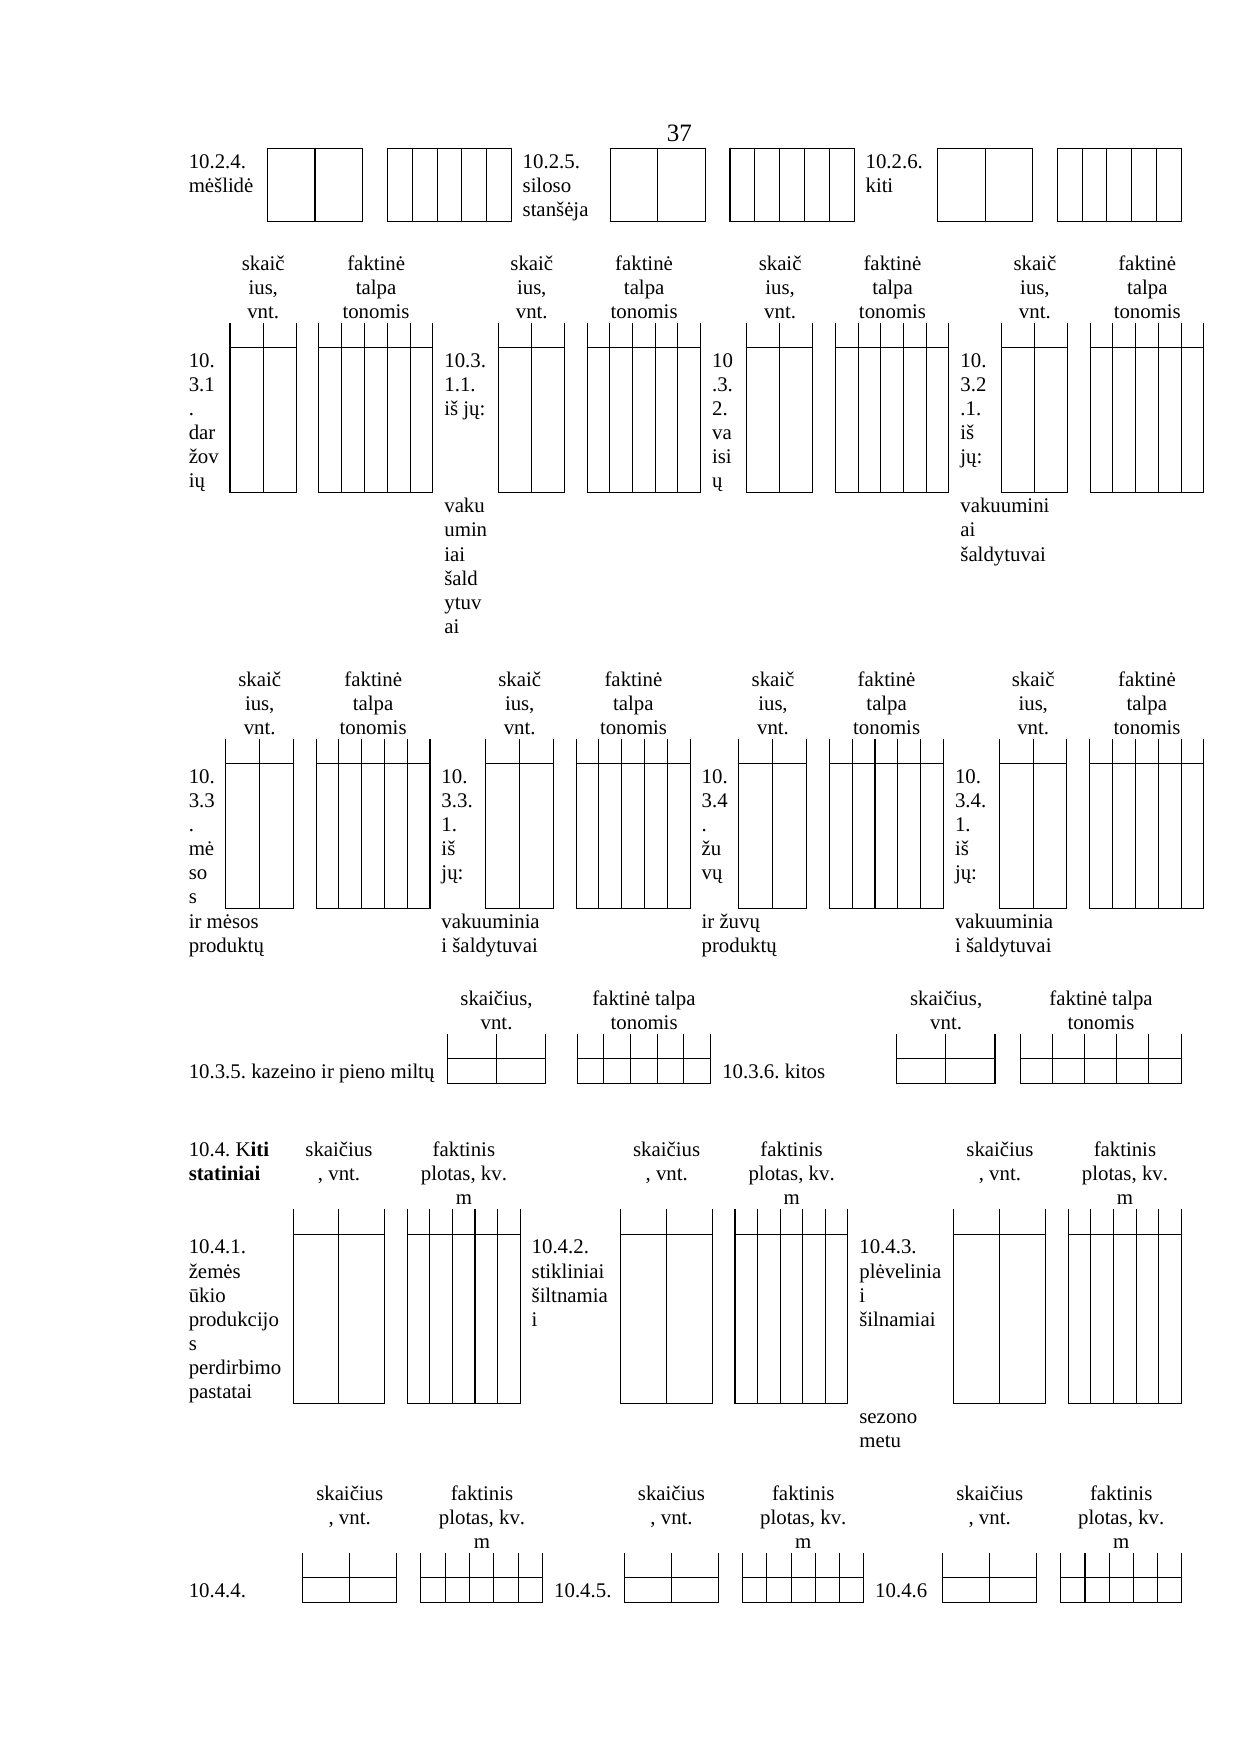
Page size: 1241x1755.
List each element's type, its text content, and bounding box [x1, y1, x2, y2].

table_cell [858, 493, 881, 638]
table_cell [630, 1084, 657, 1108]
table_cell [938, 149, 985, 221]
table_cell [1090, 764, 1112, 908]
table_cell [881, 323, 903, 347]
table_cell [1067, 908, 1090, 957]
table_cell [476, 1209, 497, 1233]
table_cell [339, 1404, 384, 1452]
table_cell [385, 1209, 407, 1233]
table_cell [633, 493, 655, 638]
table_cell [385, 1234, 407, 1403]
table_cell [470, 1578, 493, 1602]
table_header [296, 251, 319, 323]
table_cell [1159, 764, 1181, 908]
table_cell [388, 348, 410, 492]
table_cell [388, 149, 412, 221]
table_cell [672, 1578, 718, 1602]
table_cell [633, 323, 655, 347]
table_cell [260, 764, 293, 908]
table_cell [1068, 323, 1090, 347]
table_cell [830, 739, 852, 763]
table_header [545, 986, 577, 1034]
table_cell [1000, 1235, 1045, 1403]
table_cell [1035, 323, 1067, 347]
table_cell [1002, 323, 1034, 347]
table_cell [625, 1553, 671, 1577]
table_cell [1117, 1059, 1148, 1083]
table_cell [421, 1553, 445, 1577]
table_cell [387, 493, 410, 638]
table_cell [1159, 1209, 1181, 1233]
table_cell [487, 149, 511, 221]
table_cell [853, 739, 874, 763]
table_cell [1046, 1234, 1068, 1403]
table_cell [303, 1553, 349, 1577]
table_cell [898, 909, 921, 957]
table_cell [773, 739, 806, 763]
table_cell [565, 323, 587, 347]
table_cell [807, 908, 829, 957]
table_header [430, 666, 486, 739]
table_cell [668, 739, 690, 763]
table_cell [519, 1553, 542, 1577]
table_cell [1033, 148, 1057, 221]
table_header [543, 1481, 624, 1553]
table_cell [881, 348, 903, 492]
table_cell [1091, 348, 1112, 492]
table_cell [943, 1578, 989, 1602]
table_cell 10.2.6. kiti [855, 148, 937, 221]
table_cell [1085, 1084, 1117, 1108]
table_cell [342, 323, 364, 347]
table_header [177, 251, 230, 323]
table_cell [1136, 739, 1158, 763]
table_cell [1053, 1034, 1084, 1058]
table_cell [177, 1209, 293, 1233]
table_cell [666, 1404, 712, 1452]
table_cell [408, 1209, 429, 1233]
table_cell [859, 348, 880, 492]
table_header skaičius, vnt. [303, 1481, 396, 1553]
table_cell [897, 1084, 946, 1108]
table_cell [496, 1084, 545, 1108]
table_cell [631, 1059, 657, 1083]
table_cell [577, 1084, 604, 1108]
table_cell [1113, 739, 1135, 763]
table_cell [554, 763, 576, 908]
table_cell [388, 323, 410, 347]
table_cell [475, 1404, 498, 1452]
table_cell [1157, 149, 1181, 221]
table_cell [813, 492, 835, 638]
table_cell [645, 909, 667, 957]
table_cell vakuuminiai šaldytuvai [433, 492, 498, 638]
table_cell [758, 1209, 780, 1233]
table_cell [1067, 739, 1089, 763]
table_cell [319, 348, 341, 492]
table_cell [448, 1034, 496, 1058]
table_cell [497, 1034, 545, 1058]
table_cell [807, 739, 829, 763]
table_cell [621, 1209, 666, 1233]
table_cell [1136, 348, 1158, 492]
table_cell [667, 1209, 712, 1233]
table_cell [691, 739, 738, 763]
table_cell 10.3.3.1. iš jų: [431, 763, 485, 908]
table_header faktinė talpa tonomis [835, 251, 949, 323]
table_header faktinė talpa tonomis [316, 666, 430, 739]
table_cell [701, 492, 747, 638]
table_cell [231, 323, 263, 347]
table_cell [268, 149, 314, 221]
table_cell [610, 323, 632, 347]
table_header skaičius, vnt. [897, 986, 995, 1034]
table_cell [719, 1553, 742, 1577]
table_cell [926, 493, 949, 638]
table_cell [564, 492, 587, 638]
table_cell [1091, 1209, 1113, 1233]
table_cell [1000, 764, 1033, 908]
table_cell [319, 323, 341, 347]
table_cell [678, 323, 700, 347]
table_cell [520, 739, 553, 763]
table_cell [701, 323, 746, 347]
table_cell 10.4.6 [864, 1577, 942, 1602]
table_cell [421, 1578, 445, 1602]
table_cell [177, 1034, 447, 1058]
table_cell [813, 323, 835, 347]
table_header skaičius, vnt. [499, 251, 564, 323]
table_cell [1110, 1578, 1133, 1602]
table_cell [875, 909, 898, 957]
table_cell [836, 323, 858, 347]
table_cell [853, 764, 874, 908]
table_cell [943, 1553, 989, 1577]
table_cell [1135, 909, 1158, 957]
table_cell [946, 1034, 994, 1058]
table_header [848, 1137, 954, 1209]
table_cell [816, 1553, 839, 1577]
table_cell 10.4.1. žemės ūkio produkcijos perdirbimo pastatai [177, 1234, 293, 1403]
table_cell [1149, 1084, 1181, 1108]
table_cell [604, 1084, 630, 1108]
table_cell [1090, 493, 1113, 638]
table_cell [678, 348, 700, 492]
table_cell [532, 348, 564, 492]
table_cell [1117, 1084, 1149, 1108]
table_cell [177, 1403, 293, 1452]
table_cell [446, 1578, 469, 1602]
table_cell [1134, 1553, 1157, 1577]
table_cell [946, 1059, 994, 1083]
table_cell [1086, 1553, 1109, 1577]
table_cell [1053, 1059, 1084, 1083]
table_cell [385, 764, 407, 908]
table_cell [946, 1084, 995, 1108]
table_cell [836, 348, 858, 492]
table_header [718, 1481, 742, 1553]
table_cell [431, 739, 485, 763]
table_cell [747, 323, 779, 347]
table_cell [476, 1235, 497, 1403]
table_cell [407, 1404, 430, 1452]
table_cell [430, 1209, 452, 1233]
table_header [813, 251, 835, 323]
table_cell ir žuvų produktų [690, 908, 807, 957]
table_cell [546, 1034, 577, 1058]
table_cell [655, 493, 678, 638]
table_cell [397, 1577, 420, 1602]
table_cell [1053, 1084, 1084, 1108]
table_cell [848, 1209, 953, 1233]
table_cell [230, 493, 263, 638]
table_cell [408, 1235, 429, 1403]
table_cell [1114, 1209, 1136, 1233]
table_cell [1110, 1553, 1133, 1577]
table_cell [780, 348, 812, 492]
table_cell [294, 1235, 338, 1403]
table_cell [1158, 1578, 1181, 1602]
table_header [711, 986, 897, 1034]
table_cell [954, 1235, 999, 1403]
table_cell [1113, 493, 1136, 638]
table_cell [411, 323, 432, 347]
table_cell [319, 493, 342, 638]
table_cell [498, 1209, 520, 1233]
table_cell [747, 493, 780, 638]
table_cell [864, 1553, 942, 1577]
table_cell [921, 909, 943, 957]
table_cell [1000, 739, 1033, 763]
table_cell vakuuminiai šaldytuvai [949, 492, 1067, 638]
table_cell [1182, 739, 1203, 763]
table_header faktinis plotas, kv. m [1061, 1481, 1181, 1553]
table_cell [684, 1084, 711, 1108]
table_header faktinė talpa tonomis [829, 666, 943, 739]
table_cell [462, 149, 486, 221]
table_cell [1182, 348, 1203, 492]
table_cell [498, 1235, 520, 1403]
table_cell [1086, 1578, 1109, 1602]
table_cell [385, 739, 407, 763]
table_cell [263, 493, 296, 638]
table_cell [829, 909, 852, 957]
table_cell [898, 764, 920, 908]
table_header [995, 986, 1020, 1034]
table_cell [904, 493, 926, 638]
table_cell [1046, 1209, 1068, 1233]
table_cell [706, 148, 729, 221]
table_cell [1114, 1235, 1136, 1403]
table_cell [499, 323, 531, 347]
table_cell [780, 1404, 803, 1452]
table_header faktinis plotas, kv. m [421, 1481, 543, 1553]
table_cell [739, 764, 772, 908]
table_header 10.4. Kiti statiniai [177, 1137, 293, 1209]
table_cell [499, 348, 531, 492]
table_cell [622, 909, 644, 957]
table_cell [1068, 1404, 1091, 1452]
table_cell [1068, 492, 1090, 638]
table_cell 10.3.3. mėsos [177, 763, 225, 908]
table_header skaičius, vnt. [230, 251, 296, 323]
table_cell [296, 492, 319, 638]
table_cell [876, 739, 897, 763]
table_cell [1113, 1404, 1136, 1452]
table_cell [361, 909, 384, 957]
table_cell [350, 1553, 396, 1577]
table_cell [316, 909, 339, 957]
table_cell [1085, 1059, 1116, 1083]
table_cell [713, 1234, 734, 1403]
table_cell [668, 764, 690, 908]
table_cell [294, 1209, 338, 1233]
table_cell 10.3.6. kitos [711, 1058, 896, 1083]
table_cell [177, 323, 229, 347]
table_cell [840, 1578, 863, 1602]
table_cell [898, 739, 920, 763]
table_cell [986, 149, 1032, 221]
table_cell [565, 347, 587, 492]
table_cell [897, 1034, 945, 1058]
table_cell [578, 1034, 603, 1058]
table_cell [656, 323, 677, 347]
table_cell [1034, 739, 1066, 763]
table_cell [995, 1083, 1020, 1108]
table_cell [1000, 1404, 1046, 1452]
table_cell [177, 492, 230, 638]
table_cell [1113, 909, 1135, 957]
table_header faktinė talpa tonomis [1020, 986, 1181, 1034]
table_cell [1181, 493, 1204, 638]
table_cell [293, 908, 316, 957]
table_cell [667, 1235, 712, 1403]
table_cell 10.3.5. kazeino ir pieno miltų [177, 1058, 447, 1083]
table_cell [1149, 1059, 1181, 1083]
table_header [1046, 1137, 1068, 1209]
table_header faktinis plotas, kv. m [407, 1137, 520, 1209]
table_cell [297, 323, 318, 347]
table_cell 10.3.2. vaisių [701, 347, 746, 492]
table_cell [1021, 1059, 1052, 1083]
table_cell [684, 1034, 710, 1058]
table_cell [350, 1578, 396, 1602]
table_cell [453, 1235, 474, 1403]
table_cell [494, 1578, 518, 1602]
table_cell [645, 764, 667, 908]
table_header [433, 251, 498, 323]
table_cell [773, 764, 806, 908]
table_cell [365, 323, 387, 347]
table_cell [531, 493, 564, 638]
table_cell [621, 1404, 666, 1452]
table_header skaičius, vnt. [1002, 251, 1067, 323]
table_cell vakuuminiai šaldytuvai [944, 908, 1067, 957]
table_cell [736, 1235, 757, 1403]
table_cell [713, 1209, 734, 1233]
table_cell [1091, 1404, 1113, 1452]
table_cell [486, 739, 519, 763]
table_cell [954, 1209, 999, 1233]
table_cell [755, 149, 779, 221]
table_cell [996, 1034, 1020, 1058]
table_header skaičius, vnt. [954, 1137, 1046, 1209]
table_cell [362, 764, 384, 908]
table_cell [1067, 763, 1089, 908]
table_cell [497, 1059, 545, 1083]
table_header [864, 1481, 942, 1553]
table_header [690, 666, 739, 739]
table_cell [792, 1553, 815, 1577]
table_header [293, 666, 316, 739]
table_cell [293, 1404, 339, 1452]
table_cell [452, 1404, 475, 1452]
table_cell [807, 763, 829, 908]
table_cell [780, 323, 812, 347]
table_cell [921, 739, 943, 763]
table_cell [747, 348, 779, 492]
table_cell [365, 493, 387, 638]
table_header [553, 666, 576, 739]
table_cell [876, 764, 897, 908]
table_cell 10.3.2.1. iš jų: [949, 347, 1001, 492]
table_cell [954, 1404, 1000, 1452]
table_cell [735, 1404, 757, 1452]
table_cell 10.4.4. [177, 1577, 302, 1602]
table_cell [927, 323, 948, 347]
table_cell [1069, 1235, 1090, 1403]
table_header [396, 1481, 421, 1553]
table_cell [1181, 909, 1204, 957]
table_cell [1159, 323, 1181, 347]
table_cell [578, 1059, 603, 1083]
table_cell [498, 1404, 520, 1452]
table_cell [384, 909, 407, 957]
table_cell [781, 1235, 802, 1403]
table_cell 10.3.1.1. iš jų: [433, 347, 498, 492]
table_cell [294, 763, 316, 908]
table_cell [264, 348, 296, 492]
table_header skaičius, vnt. [624, 1481, 718, 1553]
table_cell 10.4.2. stikliniai šiltnamiai [521, 1234, 620, 1403]
table_cell [656, 348, 677, 492]
table_cell [339, 1209, 384, 1233]
table_cell [990, 1578, 1036, 1602]
table_cell [1159, 348, 1181, 492]
table_cell [1113, 348, 1135, 492]
table_cell [830, 764, 852, 908]
table_cell [362, 739, 384, 763]
table_cell [1000, 1209, 1045, 1233]
table_cell [520, 764, 553, 908]
table_cell [816, 1578, 839, 1602]
table_header [701, 251, 747, 323]
table_cell [719, 1577, 742, 1602]
table_header faktinė talpa tonomis [576, 666, 690, 739]
table_cell [1158, 909, 1181, 957]
table_cell [990, 1553, 1036, 1577]
table_cell [835, 493, 858, 638]
table_header skaičius, vnt. [943, 1481, 1036, 1553]
table_cell [668, 909, 690, 957]
table_cell [792, 1578, 815, 1602]
table_cell [407, 909, 430, 957]
table_cell [1035, 348, 1067, 492]
table_cell [904, 348, 926, 492]
table_header [944, 666, 999, 739]
table_cell [294, 739, 316, 763]
table_cell [1136, 1404, 1158, 1452]
table_header skaičius, vnt. [447, 986, 545, 1034]
table_cell [577, 739, 598, 763]
table_cell [767, 1578, 791, 1602]
table_cell [684, 1059, 710, 1083]
table_cell [743, 1578, 766, 1602]
table_cell [339, 764, 361, 908]
table_cell [758, 1404, 780, 1452]
table_cell [408, 764, 429, 908]
table_cell [658, 1034, 683, 1058]
table_header [177, 666, 226, 739]
table_cell [1083, 149, 1106, 221]
table_cell 10.4.3. plėveliniai šilnamiai [848, 1234, 953, 1403]
table_cell [177, 739, 225, 763]
table_cell 10.3.4. žuvų [691, 763, 738, 908]
table_cell [712, 1403, 735, 1452]
table_cell [1021, 1034, 1052, 1058]
table_cell [453, 1209, 474, 1233]
table_header faktinė talpa tonomis [1090, 666, 1204, 739]
table_cell [576, 909, 599, 957]
table_cell [486, 764, 519, 908]
table_cell [1136, 764, 1158, 908]
table_cell [499, 493, 531, 638]
table_cell [1159, 739, 1181, 763]
table_cell [1134, 1578, 1157, 1602]
table_cell [342, 348, 364, 492]
table_cell [413, 149, 437, 221]
table_cell [1068, 347, 1090, 492]
table_cell [297, 347, 318, 492]
table_cell [826, 1235, 847, 1403]
table_cell [546, 1058, 577, 1083]
table_cell [470, 1553, 493, 1577]
table_cell [1046, 1403, 1068, 1452]
table_cell 10.3.4.1. iš jų: [944, 763, 999, 908]
table_cell [840, 1553, 863, 1577]
table_cell [1117, 1034, 1148, 1058]
table_cell [1090, 909, 1112, 957]
table_cell [1137, 1235, 1158, 1403]
table_cell [825, 1404, 848, 1452]
table_cell [520, 1403, 621, 1452]
table_cell [731, 149, 754, 221]
table_cell [1091, 1235, 1113, 1403]
table_cell 10.2.4. mėšlidė [177, 148, 267, 221]
table_cell [339, 739, 361, 763]
table_cell [1158, 493, 1181, 638]
table_cell [1136, 493, 1158, 638]
table_header faktinis plotas, kv. m [735, 1137, 848, 1209]
table_cell [397, 1553, 420, 1577]
table_cell [743, 1553, 766, 1577]
table_cell [996, 1058, 1020, 1083]
table_header skaičius, vnt. [621, 1137, 712, 1209]
table_header skaičius, vnt. [293, 1137, 384, 1209]
table_cell [264, 323, 296, 347]
table_cell [260, 739, 293, 763]
table_cell [226, 764, 259, 908]
table_header [949, 251, 1002, 323]
table_cell [316, 149, 362, 221]
table_cell [588, 348, 609, 492]
table_cell [826, 1209, 847, 1233]
table_cell [342, 493, 364, 638]
table_cell [622, 739, 644, 763]
table_header [1068, 251, 1090, 323]
table_cell [881, 493, 903, 638]
table_cell [736, 1209, 757, 1233]
table_cell [780, 493, 813, 638]
table_cell [545, 1083, 577, 1108]
table_header [177, 1481, 302, 1553]
table_cell [805, 149, 829, 221]
table_cell [897, 1059, 945, 1083]
table_cell [226, 739, 259, 763]
table_cell [433, 323, 498, 347]
table_cell [657, 1084, 684, 1108]
table_cell [604, 1059, 630, 1083]
table_cell [177, 1083, 447, 1108]
table_cell [1182, 764, 1203, 908]
table_cell [780, 149, 804, 221]
table_cell [430, 1235, 452, 1403]
table_cell [519, 1578, 542, 1602]
table_cell [631, 1034, 657, 1058]
table_header faktinė talpa tonomis [577, 986, 711, 1034]
table_cell [1002, 348, 1034, 492]
table_cell [711, 1083, 897, 1108]
table_header [520, 1137, 621, 1209]
table_header skaičius, vnt. [747, 251, 813, 323]
table_cell [521, 1209, 620, 1233]
table_cell [625, 1578, 671, 1602]
table_cell [1061, 1578, 1084, 1602]
table_header faktinė talpa tonomis [1090, 251, 1204, 323]
table_cell 10.2.5. siloso stanšėja [512, 148, 610, 221]
table_header faktinė talpa tonomis [587, 251, 701, 323]
table_header [1067, 666, 1090, 739]
table_cell [830, 149, 854, 221]
table_cell [803, 1209, 825, 1233]
table_cell [1107, 149, 1131, 221]
table_header skaičius, vnt. [486, 666, 553, 739]
table_header faktinė talpa tonomis [319, 251, 433, 323]
table_cell [610, 348, 632, 492]
table_cell [927, 348, 948, 492]
table_cell [645, 739, 667, 763]
table_cell [604, 1034, 630, 1058]
table_cell [1132, 149, 1156, 221]
table_cell [813, 347, 835, 492]
table_cell [339, 909, 361, 957]
table_cell [1158, 1553, 1181, 1577]
table_cell 10.4.5. [543, 1577, 624, 1602]
table_cell [577, 764, 598, 908]
table_cell [365, 348, 387, 492]
table_cell [1020, 1084, 1052, 1108]
table_header skaičius, vnt. [739, 666, 807, 739]
table_cell [1159, 1235, 1181, 1403]
table_cell [1182, 323, 1203, 347]
table_cell [781, 1209, 802, 1233]
table_cell [944, 739, 999, 763]
table_cell [739, 739, 772, 763]
table_header [712, 1137, 735, 1209]
table_header [385, 1137, 407, 1209]
table_cell [610, 493, 632, 638]
table_header faktinis plotas, kv. m [743, 1481, 864, 1553]
table_cell [1061, 1553, 1084, 1577]
table_cell [949, 323, 1001, 347]
table_cell [363, 148, 387, 221]
table_cell [1069, 1209, 1090, 1233]
table_cell [1136, 323, 1158, 347]
table_cell [1085, 1034, 1116, 1058]
table_cell [553, 908, 576, 957]
table_cell [1137, 1209, 1158, 1233]
table_cell [758, 1235, 780, 1403]
table_cell [339, 1235, 384, 1403]
table_header [807, 666, 829, 739]
table_cell [1037, 1577, 1060, 1602]
table_header faktinis plotas, kv. m [1068, 1137, 1181, 1209]
table_cell [494, 1553, 518, 1577]
table_cell [408, 739, 429, 763]
table_cell [447, 1084, 496, 1108]
table_cell [554, 739, 576, 763]
table_cell [767, 1553, 791, 1577]
table_cell [588, 323, 609, 347]
table_header skaičius, vnt. [226, 666, 293, 739]
table_cell [621, 1235, 666, 1403]
table_cell [587, 493, 610, 638]
table_cell [859, 323, 880, 347]
table_header [1036, 1481, 1061, 1553]
table_header skaičius, vnt. [999, 666, 1067, 739]
table_cell [672, 1553, 718, 1577]
table_cell [446, 1553, 469, 1577]
table_cell 10.3.1. daržovių [177, 347, 229, 492]
table_cell [177, 1553, 302, 1577]
table_cell [599, 909, 622, 957]
table_cell [303, 1578, 349, 1602]
table_cell [599, 764, 621, 908]
table_cell [622, 764, 644, 908]
table_cell ir mėsos produktų [177, 908, 293, 957]
table_cell [1159, 1404, 1181, 1452]
table_cell [803, 1235, 825, 1403]
table_cell [430, 1404, 452, 1452]
table_cell [658, 1059, 683, 1083]
table_cell [852, 909, 875, 957]
table_cell [410, 493, 433, 638]
table_cell [385, 1403, 407, 1452]
table_cell [921, 764, 943, 908]
table_cell sezono metu [848, 1403, 954, 1452]
table_cell [317, 739, 338, 763]
table_cell [1113, 323, 1135, 347]
table_cell [803, 1404, 825, 1452]
table_cell [317, 764, 338, 908]
table_cell [438, 149, 461, 221]
table_cell [1090, 739, 1112, 763]
table_cell [711, 1034, 896, 1058]
table_cell [904, 323, 926, 347]
table_cell [658, 149, 705, 221]
table_cell [1034, 764, 1066, 908]
table_cell [599, 739, 621, 763]
table_cell [543, 1553, 624, 1577]
table_cell [448, 1059, 496, 1083]
table_cell [611, 149, 657, 221]
table_cell [411, 348, 432, 492]
table_cell vakuuminiai šaldytuvai [430, 908, 553, 957]
table_cell [231, 348, 263, 492]
table_header [177, 986, 447, 1034]
table_cell [532, 323, 564, 347]
table_cell [633, 348, 655, 492]
table_cell [1113, 764, 1135, 908]
table_cell [1058, 149, 1082, 221]
table_cell [678, 493, 701, 638]
table_cell [1091, 323, 1112, 347]
table_cell [1037, 1553, 1060, 1577]
table_cell [1149, 1034, 1181, 1058]
table_header [564, 251, 587, 323]
